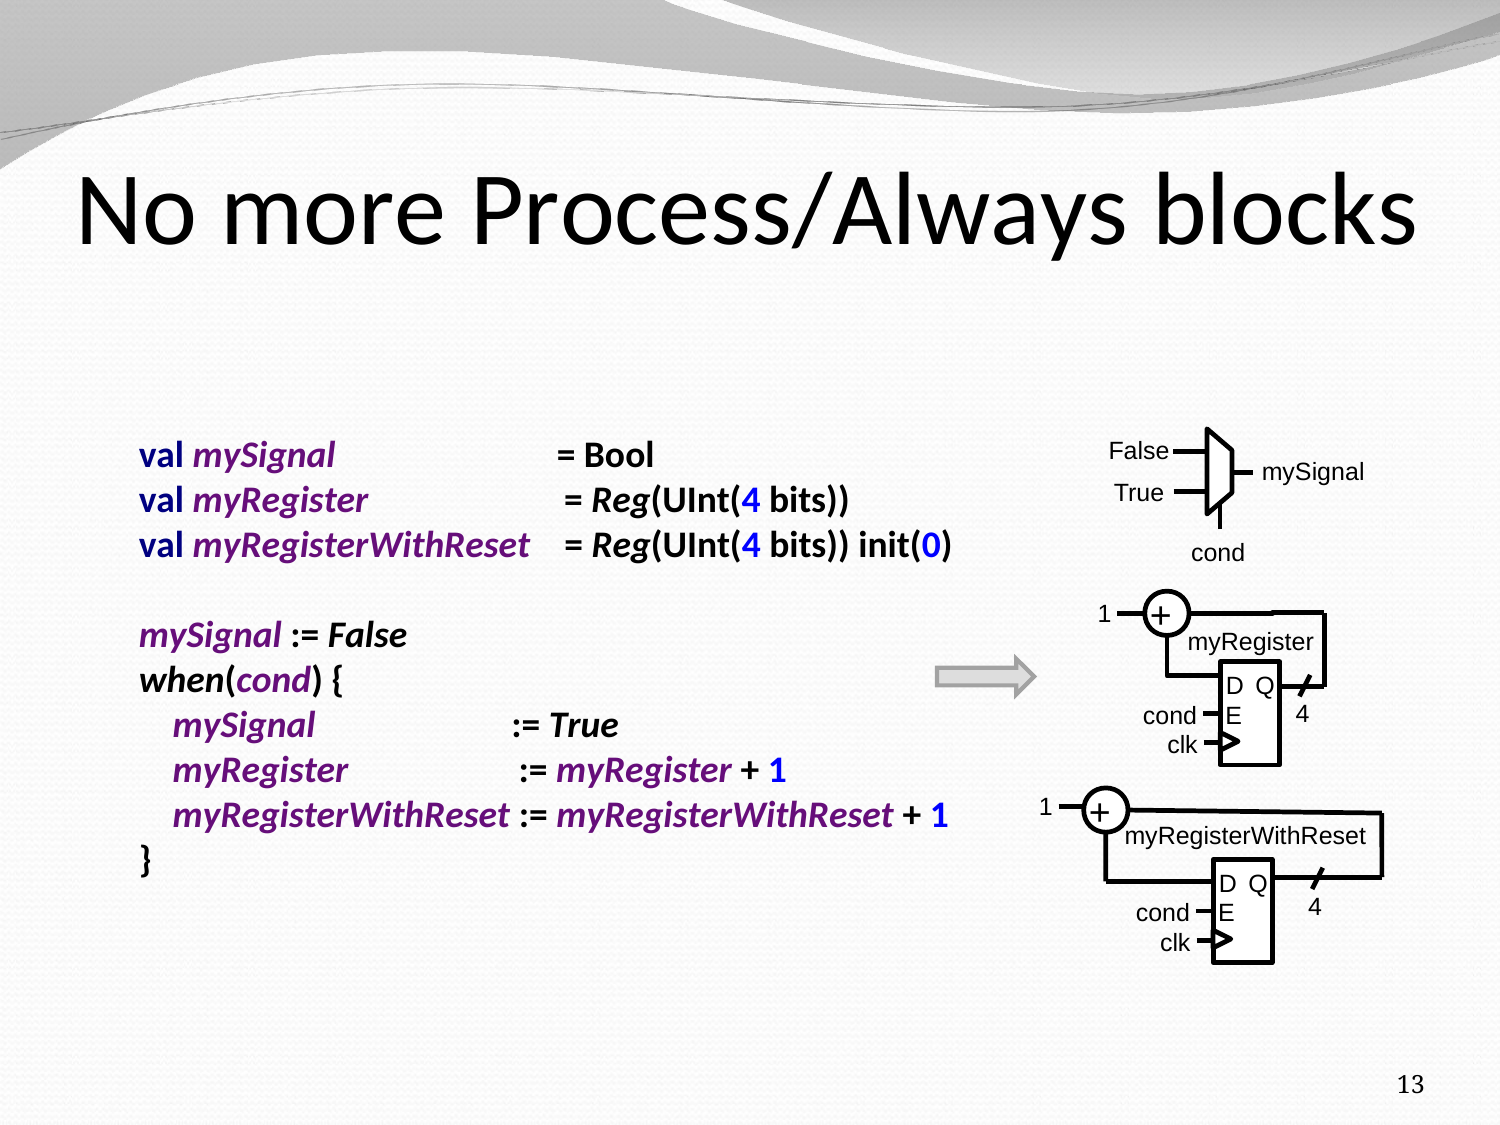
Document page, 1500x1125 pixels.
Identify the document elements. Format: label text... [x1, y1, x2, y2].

title No more Process/Always blocks [75, 78, 1426, 266]
text_box [1299, 1042, 1426, 1103]
text_box clk [1137, 935, 1214, 964]
text_box 1 [1066, 590, 1143, 635]
text_box + [1145, 591, 1189, 636]
text_box [936, 658, 1035, 695]
text_box D [1211, 663, 1240, 691]
text_box val mySignal = Bool val myRegister = Reg(UInt(4 bits)) val myRegisterWithReset = Reg(UInt(4 bits)) init(0) mySignal := False when(cond) { mySignal := True myRegister := myRegister + 1 myRegisterWithReset := myRegisterWithReset + 1 } [123, 421, 968, 888]
text_box True [1097, 473, 1182, 514]
text_box [1214, 905, 1273, 963]
text_box + [1084, 787, 1128, 832]
text_box [1221, 707, 1280, 765]
text_box cond [1120, 889, 1206, 935]
text_box False [1093, 427, 1185, 473]
text_box Q [1240, 663, 1290, 707]
text_box cond [1128, 691, 1213, 737]
text_box 4 [1277, 882, 1353, 928]
text_box cond [1176, 528, 1261, 574]
text_box myRegister [1173, 617, 1322, 663]
text_box E [1213, 691, 1257, 737]
text_box Q [1233, 859, 1283, 905]
text_box 4 [1264, 690, 1341, 736]
text_box clk [1144, 737, 1221, 766]
text_box D [1203, 859, 1233, 889]
picture [0, 0, 1500, 1125]
text_box [1206, 428, 1232, 515]
text_box 1 [1008, 783, 1084, 829]
text_box mySignal [1247, 447, 1380, 493]
text_box E [1206, 889, 1250, 935]
text_box myRegisterWithReset [1109, 813, 1379, 857]
